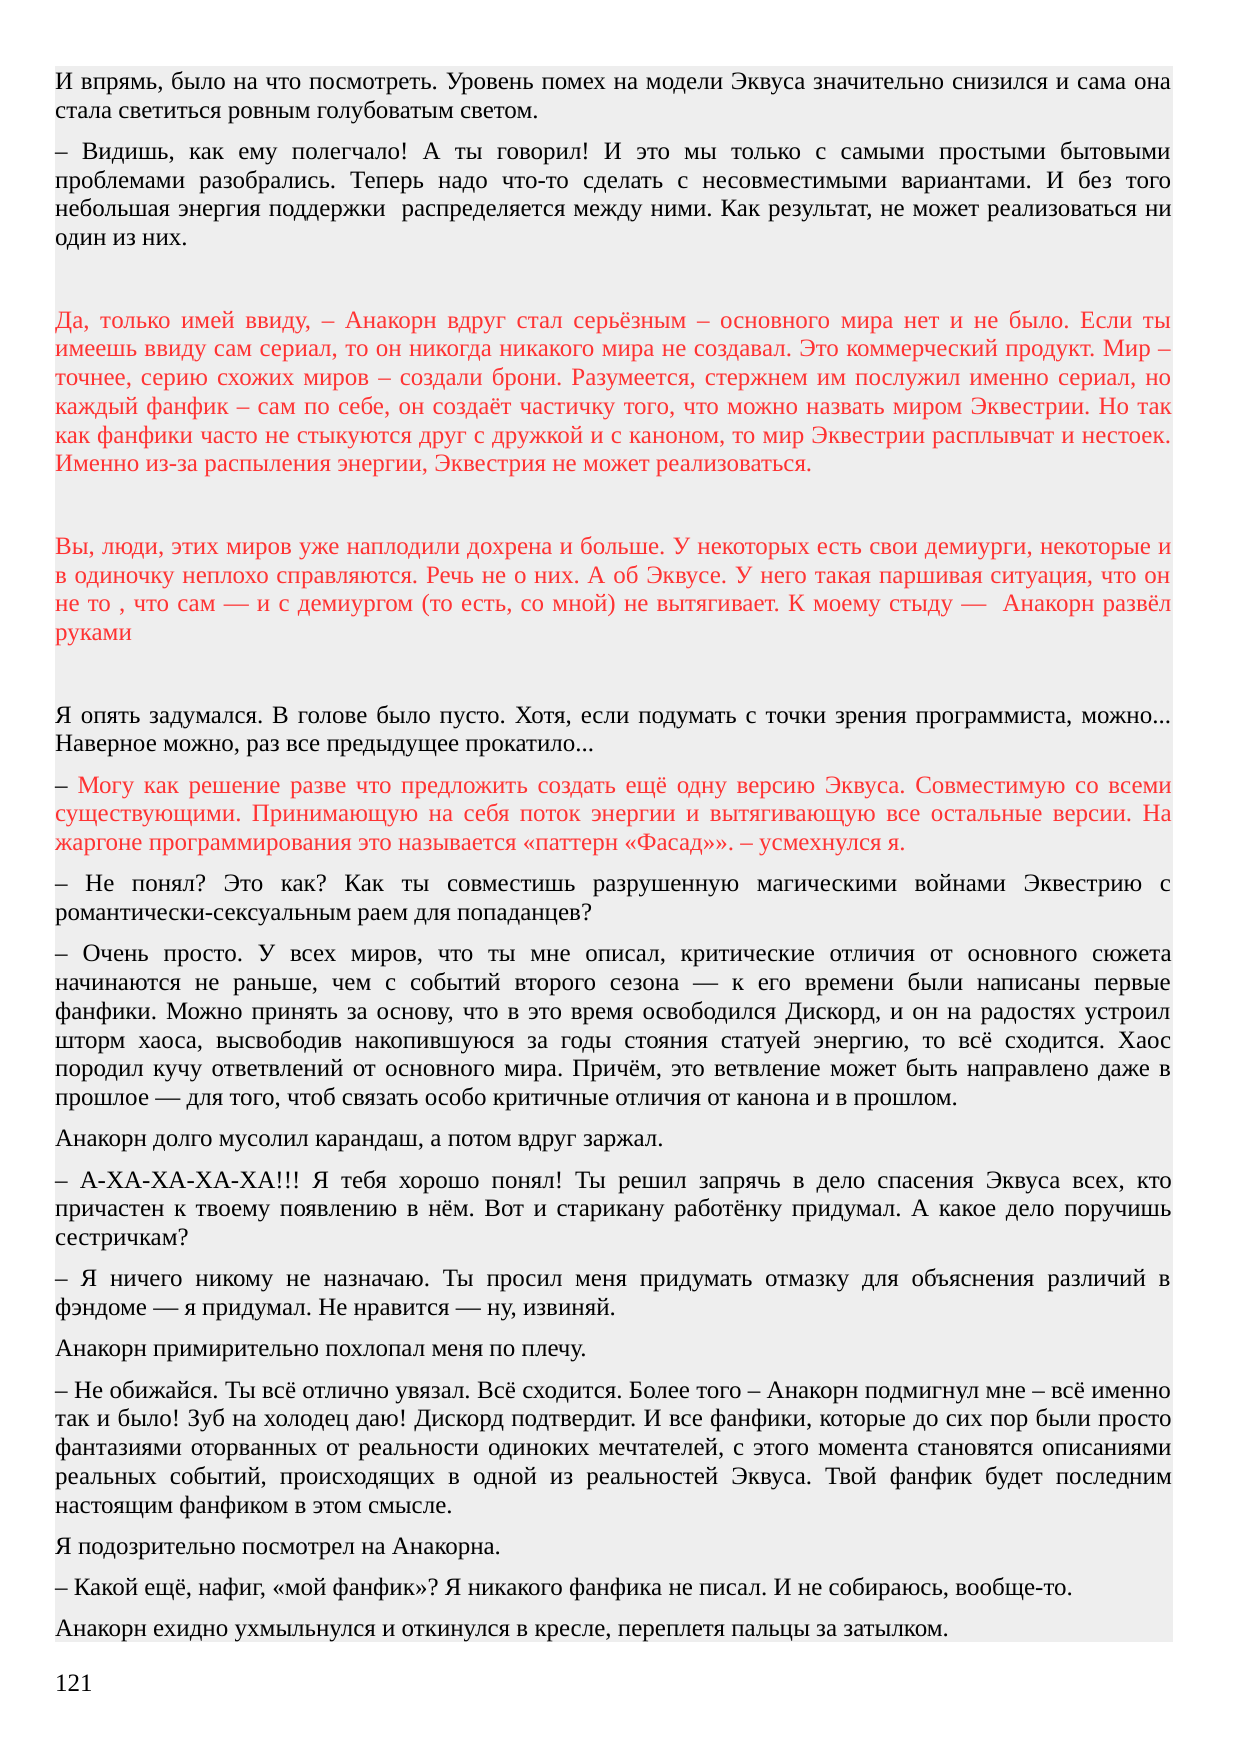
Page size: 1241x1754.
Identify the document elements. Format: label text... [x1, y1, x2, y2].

text И впрямь, было на что посмотреть. Уровень помех на модели Эквуса значительно снизился и сама она стала светиться ровным голубоватым светом. [55, 66, 1173, 123]
text – Не понял? Это как? Как ты совместишь разрушенную магическими войнами Эквестрию с романтически-сексуальным раем для попаданцев? [55, 868, 1173, 926]
text Я опять задумался. В голове было пусто. Хотя, если подумать с точки зрения программиста, можно... Наверное можно, раз все предыдущее прокатило... [55, 700, 1173, 757]
text Да, только имей ввиду, – Анакорн вдруг стал серьёзным – основного мира нет и не было. Если ты имеешь ввиду сам сериал, то он никогда никакого мира не создавал. Это коммерческий продукт. Мир – точнее, серию схожих миров – создали брони. Разумеется, стержнем им послужил именно сериал, но каждый фанфик – сам по себе, он создаёт частичку того, что можно назвать миром Эквестрии. Но так как фанфики часто не стыкуются друг с дружкой и с каноном, то мир Эквестрии расплывчат и нестоек. Именно из-за распыления энергии, Эквестрия не может реализоваться. [55, 305, 1173, 477]
text – Очень просто. У всех миров, что ты мне описал, критические отличия от основного сюжета начинаются не раньше, чем с событий второго сезона — к его времени были написаны первые фанфики. Можно принять за основу, что в это время освободился Дискорд, и он на радостях устроил шторм хаоса, высвободив накопившуюся за годы стояния статуей энергию, то всё сходится. Хаос породил кучу ответвлений от основного мира. Причём, это ветвление может быть направлено даже в прошлое — для того, чтоб связать особо критичные отличия от канона и в прошлом. [55, 938, 1173, 1111]
text Анакорн долго мусолил карандаш, а потом вдруг заржал. [55, 1123, 1173, 1152]
text – Видишь, как ему полегчало! А ты говорил! И это мы только с самыми простыми бытовыми проблемами разобрались. Теперь надо что-то сделать с несовместимыми вариантами. И без того небольшая энергия поддержки распределяется между ними. Как результат, не может реализоваться ни один из них. [55, 136, 1173, 251]
text – А-ХА-ХА-ХА-ХА!!! Я тебя хорошо понял! Ты решил запрячь в дело спасения Эквуса всех, кто причастен к твоему появлению в нём. Вот и старикану работёнку придумал. А какое дело поручишь сестричкам? [55, 1165, 1173, 1251]
text Вы, люди, этих миров уже наплодили дохрена и больше. У некоторых есть свои демиурги, некоторые и в одиночку неплохо справляются. Речь не о них. А об Эквусе. У него такая паршивая ситуация, что он не то , что сам — и с демиургом (то есть, со мной) не вытягивает. К моему стыду — Анакорн развёл руками [55, 531, 1173, 646]
text – Какой ещё, нафиг, «мой фанфик»? Я никакого фанфика не писал. И не собираюсь, вообще-то. [55, 1572, 1173, 1601]
text Я подозрительно посмотрел на Анакорна. [55, 1531, 1173, 1560]
text Анакорн примирительно похлопал меня по плечу. [55, 1333, 1173, 1362]
text – Я ничего никому не назначаю. Ты просил меня придумать отмазку для объяснения различий в фэндоме — я придумал. Не нравится — ну, извиняй. [55, 1263, 1173, 1321]
text – Могу как решение разве что предложить создать ещё одну версию Эквуса. Совместимую со всеми существующими. Принимающую на себя поток энергии и вытягивающую все остальные версии. На жаргоне программирования это называется «паттерн «Фасад»». – усмехнулся я. [55, 770, 1173, 856]
text – Не обижайся. Ты всё отлично увязал. Всё сходится. Более того – Анакорн подмигнул мне – всё именно так и было! Зуб на холодец даю! Дискорд подтвердит. И все фанфики, которые до сих пор были просто фантазиями оторванных от реальности одиноких мечтателей, с этого момента становятся описаниями реальных событий, происходящих в одной из реальностей Эквуса. Твой фанфик будет последним настоящим фанфиком в этом смысле. [55, 1375, 1173, 1518]
text Анакорн ехидно ухмыльнулся и откинулся в кресле, переплетя пальцы за затылком. [55, 1613, 1173, 1642]
